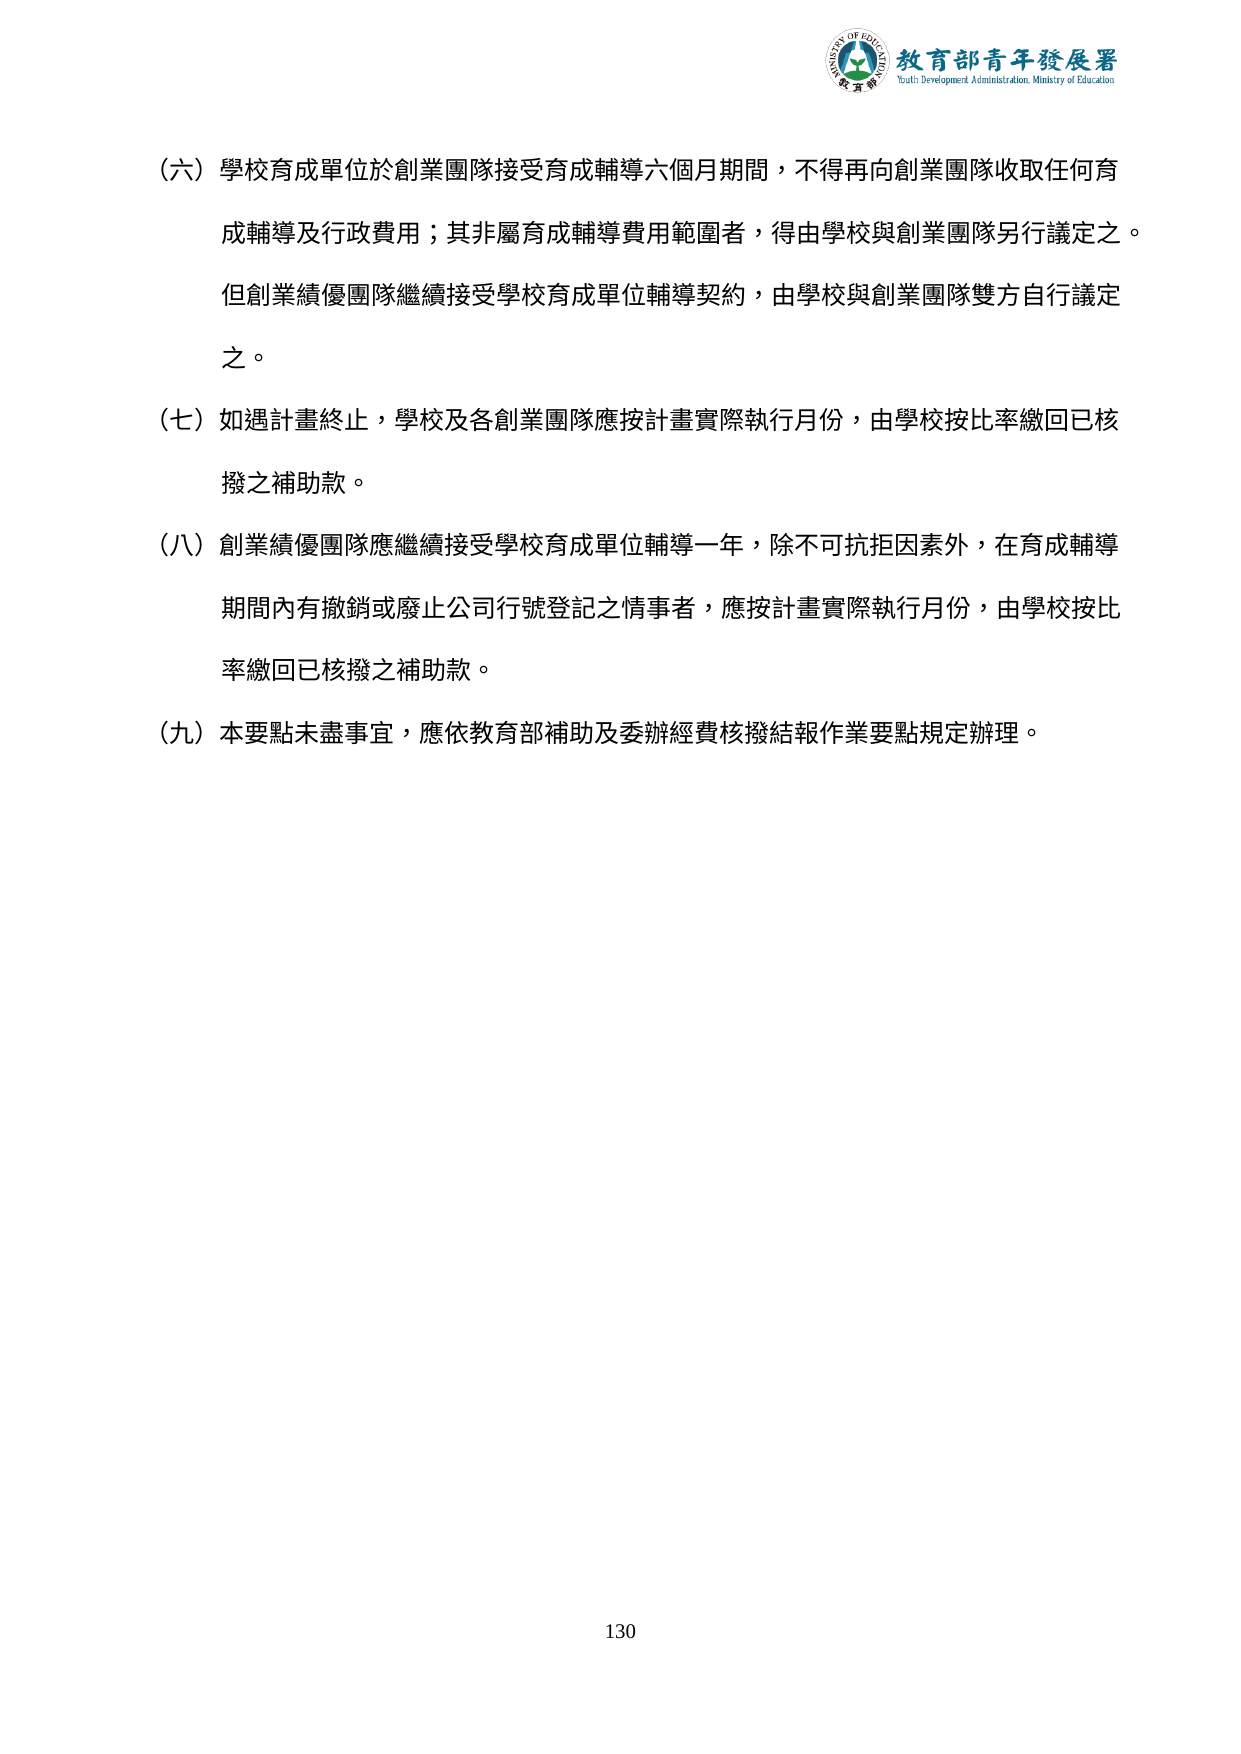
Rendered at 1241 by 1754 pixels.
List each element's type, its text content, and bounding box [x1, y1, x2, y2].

text （八）創業績優團隊應繼續接受學校育成單位輔導一年，除不可抗拒因素外，在育成輔導期間內有撤銷或廢止公司行號登記之情事者，應按計畫實際執行月份，由學校按比率繳回已核撥之補助款。 [144, 502, 1122, 689]
text （七）如遇計畫終止，學校及各創業團隊應按計畫實際執行月份，由學校按比率繳回已核撥之補助款。 [144, 377, 1122, 502]
text （六）學校育成單位於創業團隊接受育成輔導六個月期間，不得再向創業團隊收取任何育成輔導及行政費用；其非屬育成輔導費用範圍者，得由學校與創業團隊另行議定之。但創業績優團隊繼續接受學校育成單位輔導契約，由學校與創業團隊雙方自行議定之。 [144, 127, 1122, 377]
text （九）本要點未盡事宜，應依教育部補助及委辦經費核撥結報作業要點規定辦理。 [144, 689, 1122, 752]
